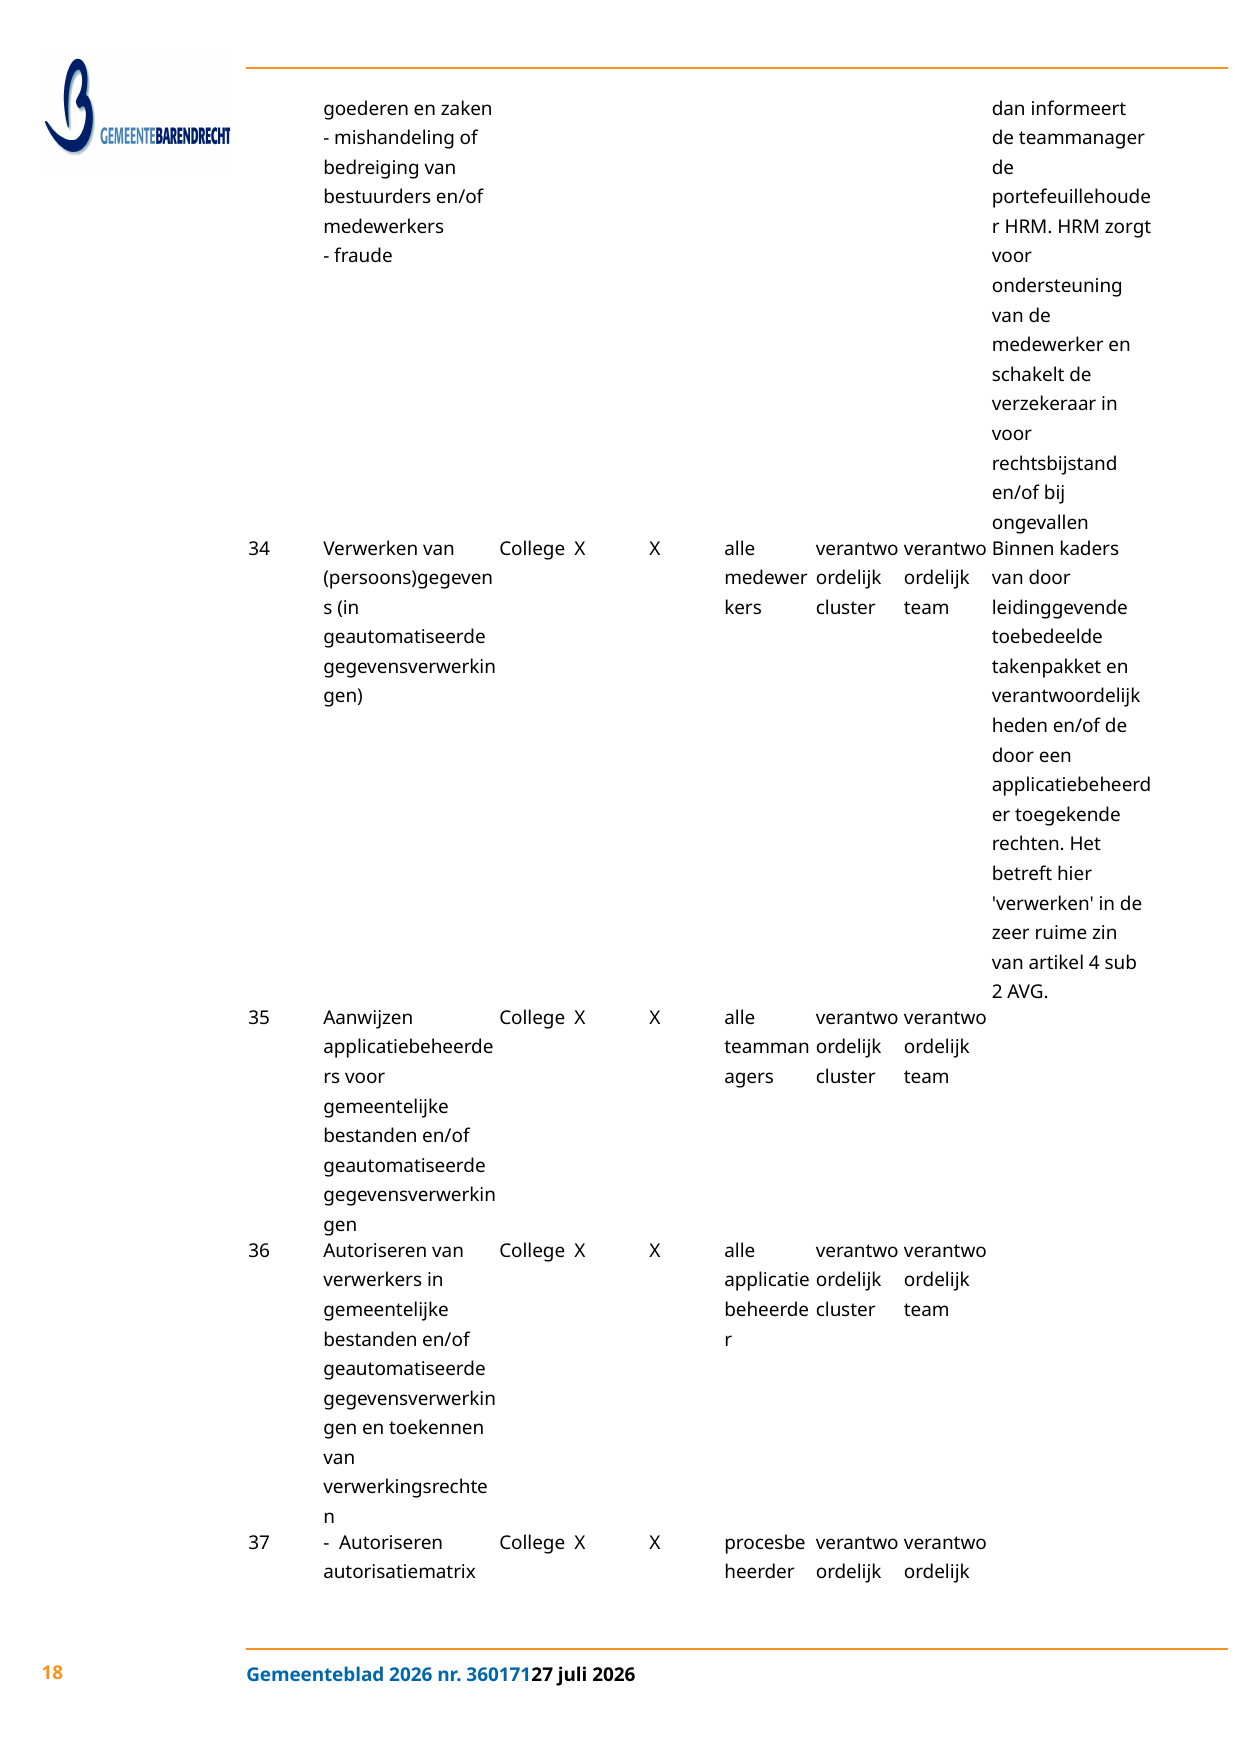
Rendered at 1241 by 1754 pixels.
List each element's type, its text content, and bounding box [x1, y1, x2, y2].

table_cell [992, 1529, 1152, 1584]
table_cell College [499, 535, 574, 1004]
table_cell - Autoriseren autorisatiematrix [323, 1529, 499, 1584]
table_cell procesbeheerder [724, 1529, 816, 1584]
picture [41, 47, 231, 172]
table_cell X [574, 535, 649, 1004]
table_cell verantwoordelijk cluster [816, 1237, 904, 1529]
table_cell alle medewerkers [724, 535, 816, 1004]
table_cell X [574, 1004, 649, 1237]
table_cell Aanwijzen applicatiebeheerders voor gemeentelijke bestanden en/of geautomatiseerde gegevensverwerkingen [323, 1004, 499, 1237]
table_cell verantwoordelijk team [904, 1237, 992, 1529]
table_cell verantwoordelijk [904, 1529, 992, 1584]
table_cell alle teammanagers [724, 1004, 816, 1237]
table_cell [904, 95, 992, 535]
table_cell 34 [248, 535, 323, 1004]
table_cell College [499, 1529, 574, 1584]
table_cell verantwoordelijk cluster [816, 1004, 904, 1237]
table_cell verantwoordelijk [816, 1529, 904, 1584]
table_cell verantwoordelijk team [904, 535, 992, 1004]
table_cell College [499, 1237, 574, 1529]
table_cell dan informeert de teammanager de portefeuillehouder HRM. HRM zorgt voor ondersteuning van de medewerker en schakelt de verzekeraar in voor rechtsbijstand en/of bij ongevallen [992, 95, 1152, 535]
table_cell [499, 95, 574, 535]
table_cell verantwoordelijk team [904, 1004, 992, 1237]
table_cell [649, 95, 724, 535]
table_cell X [574, 1237, 649, 1529]
table_cell goederen en zaken - mishandeling of bedreiging van bestuurders en/of medewerkers - fraude [323, 95, 499, 535]
table_cell Autoriseren van verwerkers in gemeentelijke bestanden en/of geautomatiseerde gegevensverwerkingen en toekennen van verwerkingsrechten [323, 1237, 499, 1529]
table_cell alle applicatiebeheerder [724, 1237, 816, 1529]
table_cell 35 [248, 1004, 323, 1237]
table_cell [816, 95, 904, 535]
table_cell X [574, 1529, 649, 1584]
table_cell [574, 95, 649, 535]
table_cell 37 [248, 1529, 323, 1584]
table_cell Binnen kaders van door leidinggevende toebedeelde takenpakket en verantwoordelijkheden en/of de door een applicatiebeheerder toegekende rechten. Het betreft hier 'verwerken' in de zeer ruime zin van artikel 4 sub 2 AVG. [992, 535, 1152, 1004]
table_cell College [499, 1004, 574, 1237]
table_cell [724, 95, 816, 535]
table_cell X [649, 1529, 724, 1584]
table_cell 36 [248, 1237, 323, 1529]
table_cell X [649, 1004, 724, 1237]
table_cell [992, 1004, 1152, 1237]
table_cell [992, 1237, 1152, 1529]
table_cell X [649, 1237, 724, 1529]
table_cell verantwoordelijk cluster [816, 535, 904, 1004]
table_cell Verwerken van (persoons)gegevens (in geautomatiseerde gegevensverwerkingen) [323, 535, 499, 1004]
table_cell X [649, 535, 724, 1004]
table_cell [248, 95, 323, 535]
